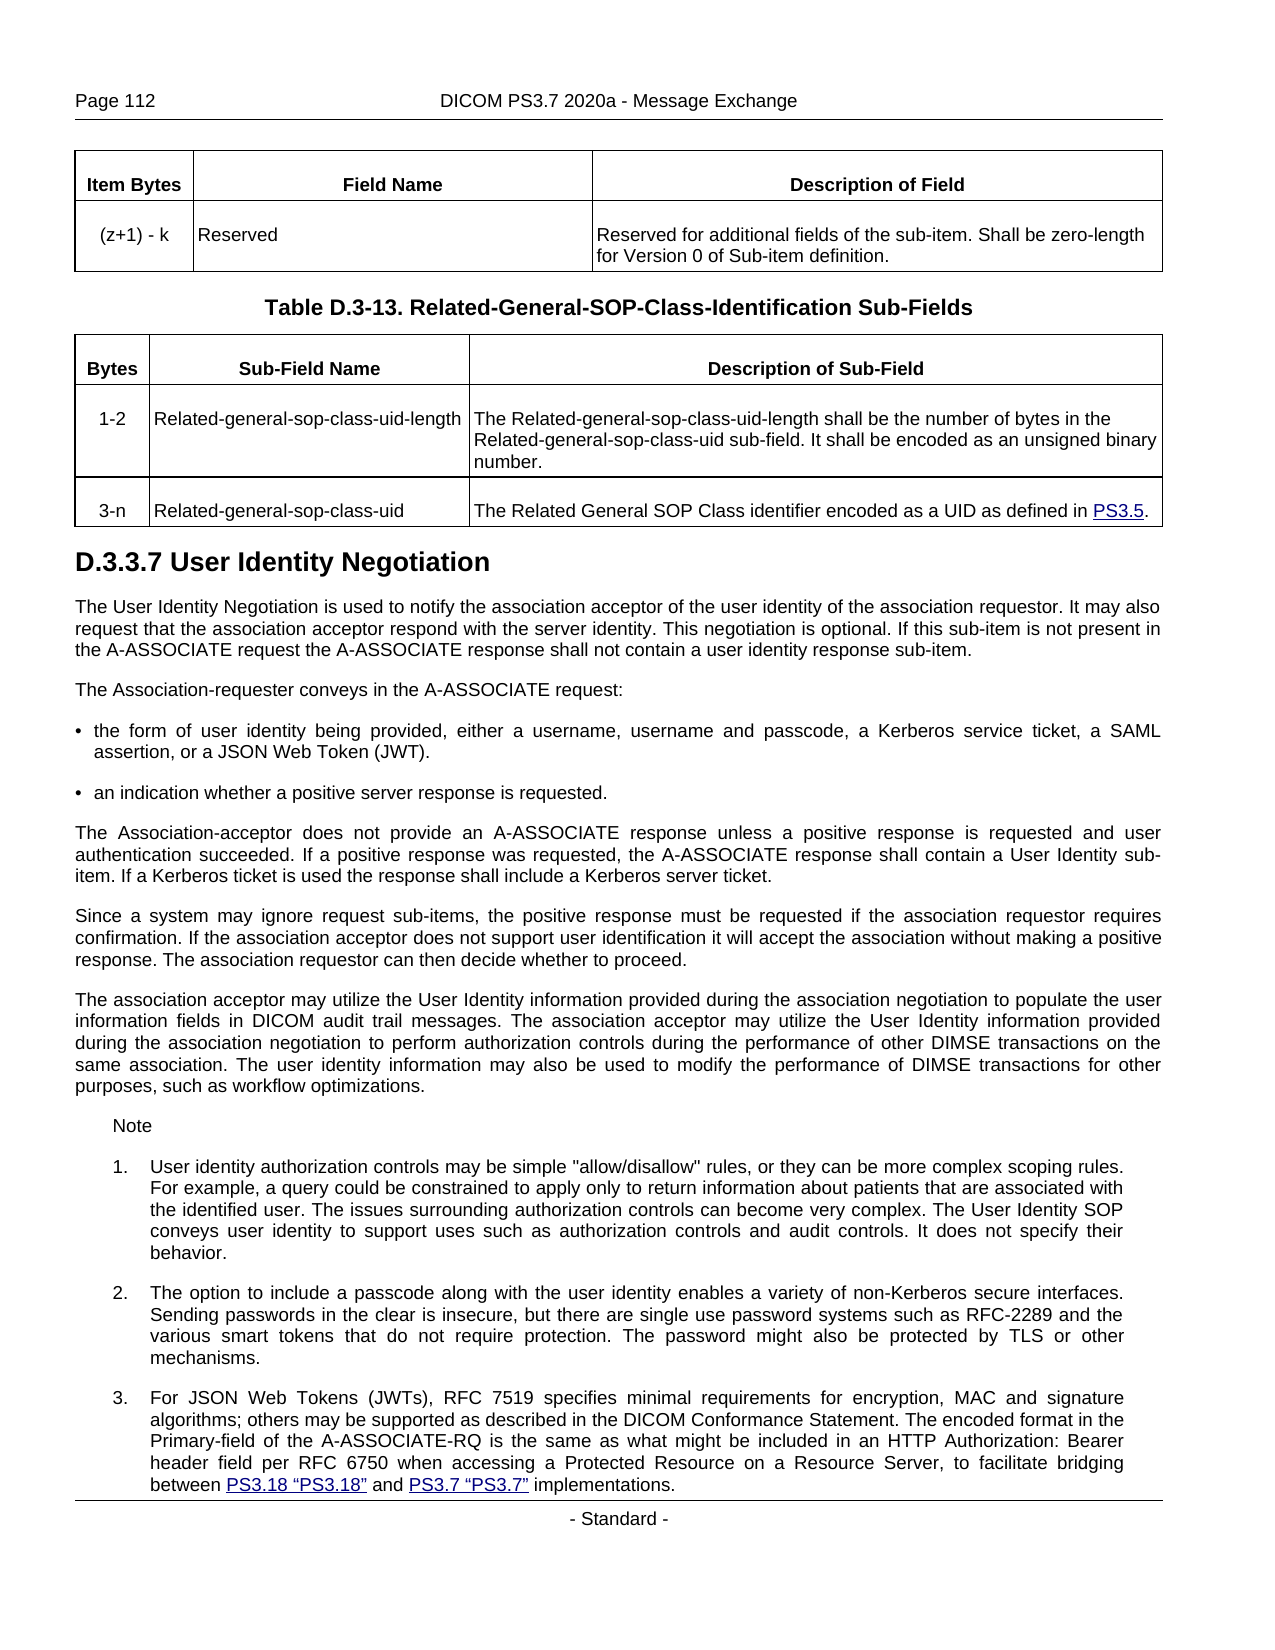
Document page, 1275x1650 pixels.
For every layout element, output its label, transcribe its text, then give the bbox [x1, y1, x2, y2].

text The User Identity Negotiation is used to notify the association acceptor of the user identity of the association requestor. It may also request that the association acceptor respond with the server identity. This negotiation is optional. If this sub-item is not present in the A-ASSOCIATE request the A-ASSOCIATE response shall not contain a user identity response sub-item. [75, 596, 1162, 661]
table_cell Related-general-sop-class-uid [150, 478, 469, 526]
text 3. For JSON Web Tokens (JWTs), RFC 7519 specifies minimal requirements for encryption, MAC and signature algorithms; others may be supported as described in the DICOM Conformance Statement. The encoded format in the Primary-field of the A-ASSOCIATE-RQ is the same as what might be included in an HTTP Authorization: Bearer header field per RFC 6750 when accessing a Protected Resource on a Resource Server, to facilitate bridging between PS3.18 “PS3.18” and PS3.7 “PS3.7” implementations. [112, 1387, 1125, 1495]
text Table D.3-13. Related-General-SOP-Class-Identification Sub-Fields [75, 294, 1162, 320]
table_cell Reserved for additional fields of the sub-item. Shall be zero-length for Version 0 of Sub-item definition. [593, 201, 1162, 271]
table_header Description of Sub-Field [470, 335, 1162, 383]
table_header Field Name [194, 151, 592, 200]
table_cell 1-2 [76, 385, 149, 476]
table_cell 3-n [76, 478, 149, 526]
text The association acceptor may utilize the User Identity information provided during the association negotiation to populate the user information fields in DICOM audit trail messages. The association acceptor may utilize the User Identity information provided during the association negotiation to perform authorization controls during the performance of other DIMSE transactions on the same association. The user identity information may also be used to modify the performance of DIMSE transactions for other purposes, such as workflow optimizations. [75, 989, 1162, 1096]
text The Association-requester conveys in the A-ASSOCIATE request: [75, 679, 1162, 701]
text The Association-acceptor does not provide an A-ASSOCIATE response unless a positive response is requested and user authentication succeeded. If a positive response was requested, the A-ASSOCIATE response shall contain a User Identity sub-item. If a Kerberos ticket is used the response shall include a Kerberos server ticket. [75, 822, 1162, 886]
table_header Description of Field [593, 151, 1162, 200]
text 1. User identity authorization controls may be simple "allow/disallow" rules, or they can be more complex scoping rules. For example, a query could be constrained to apply only to return information about patients that are associated with the identified user. The issues surrounding authorization controls can become very complex. The User Identity SOP conveys user identity to support uses such as authorization controls and audit controls. It does not specify their behavior. [112, 1156, 1125, 1263]
text Note [112, 1115, 1125, 1137]
text • an indication whether a positive server response is requested. [75, 781, 1162, 803]
table_header Item Bytes [76, 151, 193, 200]
text D.3.3.7 User Identity Negotiation [75, 546, 1162, 577]
table_header Bytes [76, 335, 149, 383]
table_cell The Related General SOP Class identifier encoded as a UID as defined in PS3.5. [470, 478, 1162, 526]
table_cell The Related-general-sop-class-uid-length shall be the number of bytes in the Related-general-sop-class-uid sub-field. It shall be encoded as an unsigned binary number. [470, 385, 1162, 476]
table_header Sub-Field Name [150, 335, 469, 383]
table_cell (z+1) - k [76, 201, 193, 271]
text 2. The option to include a passcode along with the user identity enables a variety of non-Kerberos secure interfaces. Sending passwords in the clear is insecure, but there are single use password systems such as RFC-2289 and the various smart tokens that do not require protection. The password might also be protected by TLS or other mechanisms. [112, 1282, 1125, 1368]
text • the form of user identity being provided, either a username, username and passcode, a Kerberos service ticket, a SAML assertion, or a JSON Web Token (JWT). [75, 719, 1162, 763]
table_cell Related-general-sop-class-uid-length [150, 385, 469, 476]
table_cell Reserved [194, 201, 592, 271]
text Since a system may ignore request sub-items, the positive response must be requested if the association requestor requires confirmation. If the association acceptor does not support user identification it will accept the association without making a positive response. The association requestor can then decide whether to proceed. [75, 905, 1162, 970]
